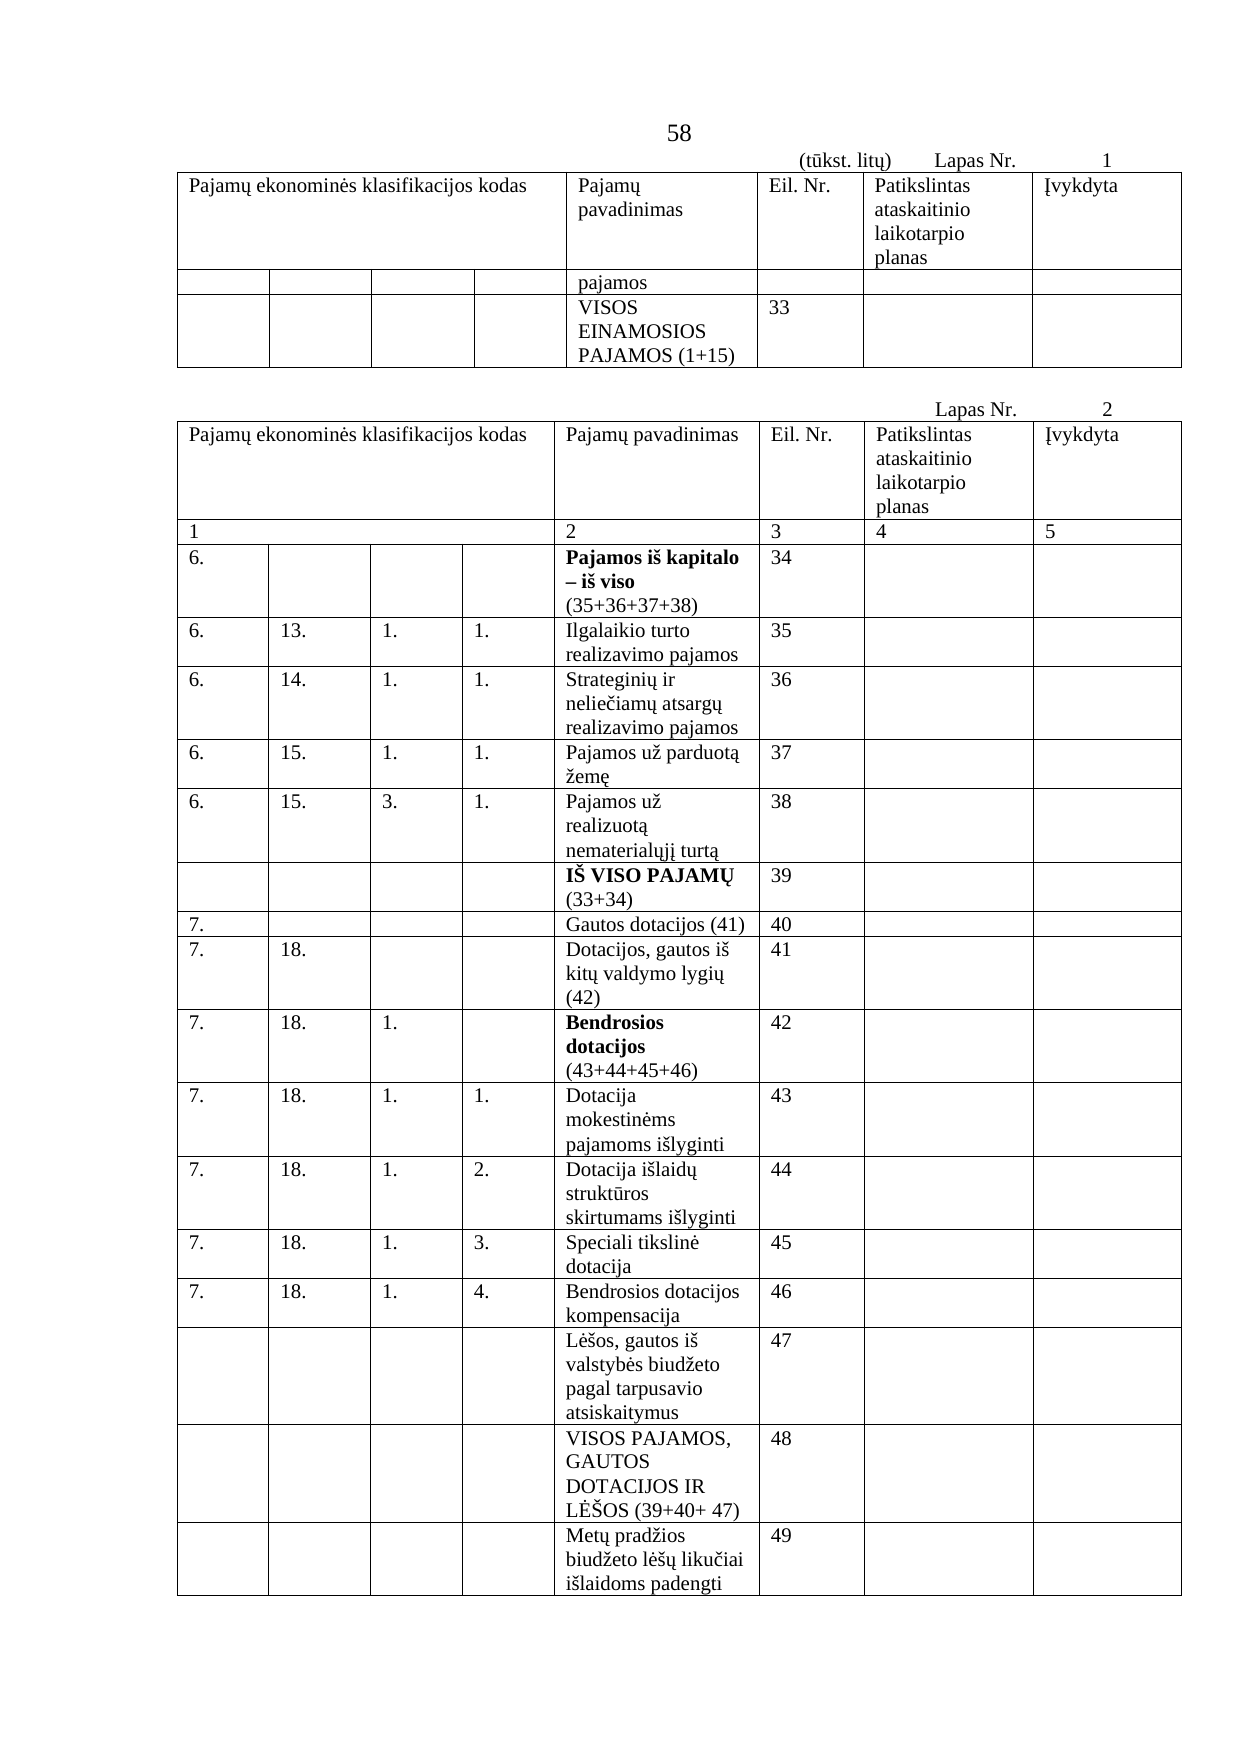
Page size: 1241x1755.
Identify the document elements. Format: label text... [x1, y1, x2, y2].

table_cell 3. [463, 1230, 554, 1278]
table_cell [371, 937, 462, 1009]
table_cell Įvykdyta [1033, 173, 1181, 269]
table_cell 7. [178, 937, 268, 1009]
table_cell 6. [178, 545, 268, 617]
table_cell 15. [269, 740, 370, 788]
table_cell 44 [760, 1157, 864, 1229]
table_cell Gautos dotacijos (41) [555, 912, 759, 936]
table_cell [865, 937, 1033, 1009]
table_cell [865, 545, 1033, 617]
table_cell 6. [178, 740, 268, 788]
table_cell Eil. Nr. [758, 173, 863, 269]
table_header 1 [1033, 148, 1181, 172]
table_cell Pajamų pavadinimas [567, 173, 757, 269]
table_cell [1034, 1010, 1181, 1082]
table_cell 3 [760, 520, 864, 543]
table_cell 42 [760, 1010, 864, 1082]
table_cell 7. [178, 1010, 268, 1082]
table_cell 18. [269, 1157, 370, 1229]
table_cell [371, 1328, 462, 1424]
table_cell Dotacija išlaidų struktūros skirtumams išlyginti [555, 1157, 759, 1229]
table_cell [475, 295, 566, 367]
table_cell [463, 937, 554, 1009]
table_cell [178, 1523, 268, 1595]
table_cell 1. [371, 1157, 462, 1229]
table_cell [463, 545, 554, 617]
table_cell [865, 1157, 1033, 1229]
table_cell Lėšos, gautos iš valstybės biudžeto pagal tarpusavio atsiskaitymus [555, 1328, 759, 1424]
table_cell 1. [463, 667, 554, 739]
table_cell 1. [463, 789, 554, 862]
table_cell [270, 270, 371, 294]
table_cell [865, 667, 1033, 739]
table_cell 7. [178, 1230, 268, 1278]
table_cell [178, 295, 269, 367]
table_cell [463, 1425, 554, 1522]
table_cell [475, 270, 566, 294]
table_cell 2 [555, 520, 759, 543]
table_cell [269, 545, 370, 617]
table_cell pajamos [567, 270, 757, 294]
table_cell Patikslintas ataskaitinio laikotarpio planas [864, 173, 1032, 269]
table_cell [865, 740, 1033, 788]
table_header (tūkst. litų) Lapas Nr. [177, 148, 1033, 172]
table_cell [463, 1010, 554, 1082]
table_cell 45 [760, 1230, 864, 1278]
table_cell [463, 912, 554, 936]
table_cell Speciali tikslinė dotacija [555, 1230, 759, 1278]
table_cell Pajamų pavadinimas [555, 422, 759, 518]
table_cell [178, 270, 269, 294]
table_cell 18. [269, 1010, 370, 1082]
table_cell 40 [760, 912, 864, 936]
table_cell [758, 270, 863, 294]
table_cell 36 [760, 667, 864, 739]
table_cell [269, 912, 370, 936]
table_cell [1034, 863, 1181, 911]
table_cell IŠ VISO PAJAMŲ (33+34) [555, 863, 759, 911]
table_cell [178, 863, 268, 911]
table_cell Eil. Nr. [760, 422, 864, 518]
table_cell [371, 912, 462, 936]
table_cell 4 [865, 520, 1033, 543]
table_cell 18. [269, 1230, 370, 1278]
table_cell [865, 618, 1033, 666]
table_cell [1034, 937, 1181, 1009]
table_cell [865, 863, 1033, 911]
table_cell Patikslintas ataskaitinio laikotarpio planas [865, 422, 1033, 518]
table_cell 6. [178, 618, 268, 666]
table_cell [372, 270, 474, 294]
table_cell 1. [371, 667, 462, 739]
table_cell [1033, 270, 1181, 294]
table_cell [269, 1328, 370, 1424]
table_cell Strateginių ir neliečiamų atsargų realizavimo pajamos [555, 667, 759, 739]
table_cell [1034, 1230, 1181, 1278]
table_cell 7. [178, 1279, 268, 1327]
table_cell [865, 1328, 1033, 1424]
table_cell 46 [760, 1279, 864, 1327]
table_cell [1034, 618, 1181, 666]
table_cell 14. [269, 667, 370, 739]
table_cell [865, 1010, 1033, 1082]
table_cell [1033, 295, 1181, 367]
table_cell 1. [463, 618, 554, 666]
table_cell [1034, 1157, 1181, 1229]
table_cell [1034, 740, 1181, 788]
table_cell 1. [371, 1083, 462, 1156]
table_cell Dotacijos, gautos iš kitų valdymo lygių (42) [555, 937, 759, 1009]
table_cell [1034, 545, 1181, 617]
table_cell 35 [760, 618, 864, 666]
table_cell 1. [463, 740, 554, 788]
table_cell 18. [269, 1279, 370, 1327]
table_cell VISOS EINAMOSIOS PAJAMOS (1+15) [567, 295, 757, 367]
table_cell [864, 270, 1032, 294]
table_cell [865, 1425, 1033, 1522]
table_cell 37 [760, 740, 864, 788]
table_cell 39 [760, 863, 864, 911]
table_cell [1034, 1279, 1181, 1327]
table_cell VISOS PAJAMOS, GAUTOS DOTACIJOS IR LĖŠOS (39+40+ 47) [555, 1425, 759, 1522]
table_cell 7. [178, 1083, 268, 1156]
table_cell Pajamos už realizuotą nematerialųjį turtą [555, 789, 759, 862]
table_cell 47 [760, 1328, 864, 1424]
table_cell 48 [760, 1425, 864, 1522]
table_cell Pajamos iš kapitalo – iš viso (35+36+37+38) [555, 545, 759, 617]
table_cell [371, 1425, 462, 1522]
table_cell Ilgalaikio turto realizavimo pajamos [555, 618, 759, 666]
table_cell 1. [371, 1279, 462, 1327]
table_cell 6. [178, 789, 268, 862]
table_cell 6. [178, 667, 268, 739]
table_cell [463, 1523, 554, 1595]
table_cell [371, 1523, 462, 1595]
table_header 2 [1034, 397, 1181, 421]
table_cell 15. [269, 789, 370, 862]
table_cell 38 [760, 789, 864, 862]
table_cell Pajamos už parduotą žemę [555, 740, 759, 788]
table_cell [269, 1523, 370, 1595]
table_cell 1. [463, 1083, 554, 1156]
table_cell [865, 1279, 1033, 1327]
table_cell [371, 863, 462, 911]
table_cell [864, 295, 1032, 367]
table_cell [1034, 667, 1181, 739]
table_cell [1034, 1425, 1181, 1522]
table_cell Bendrosios dotacijos (43+44+45+46) [555, 1010, 759, 1082]
table_cell [269, 863, 370, 911]
table_cell 1. [371, 740, 462, 788]
table_cell [463, 1328, 554, 1424]
table_cell 7. [178, 912, 268, 936]
table_cell [269, 1425, 370, 1522]
table_cell 5 [1034, 520, 1181, 543]
table_cell 1. [371, 618, 462, 666]
table_cell 34 [760, 545, 864, 617]
table_cell Įvykdyta [1034, 422, 1181, 518]
table_cell Pajamų ekonominės klasifikacijos kodas [178, 422, 554, 518]
table_cell [178, 1328, 268, 1424]
table_cell [178, 1425, 268, 1522]
table_cell [865, 1523, 1033, 1595]
table_cell 1 [178, 520, 554, 543]
table_cell 13. [269, 618, 370, 666]
table_cell 18. [269, 937, 370, 1009]
table_cell Metų pradžios biudžeto lėšų likučiai išlaidoms padengti [555, 1523, 759, 1595]
table_cell Dotacija mokestinėms pajamoms išlyginti [555, 1083, 759, 1156]
table_cell 2. [463, 1157, 554, 1229]
table_cell 43 [760, 1083, 864, 1156]
table_header Lapas Nr. [177, 397, 1033, 421]
table_cell [1034, 789, 1181, 862]
table_cell [1034, 1083, 1181, 1156]
table_cell 41 [760, 937, 864, 1009]
table_cell 7. [178, 1157, 268, 1229]
table_cell [1034, 1523, 1181, 1595]
table_cell 3. [371, 789, 462, 862]
table_cell Pajamų ekonominės klasifikacijos kodas [178, 173, 566, 269]
table_cell [1034, 912, 1181, 936]
table_cell [865, 1230, 1033, 1278]
table_cell [1034, 1328, 1181, 1424]
table_cell [372, 295, 474, 367]
table_cell 1. [371, 1010, 462, 1082]
table_cell 4. [463, 1279, 554, 1327]
table_cell 18. [269, 1083, 370, 1156]
table_cell [865, 912, 1033, 936]
table_cell [270, 295, 371, 367]
table_cell 33 [758, 295, 863, 367]
table_cell [865, 1083, 1033, 1156]
table_cell 1. [371, 1230, 462, 1278]
table_cell [371, 545, 462, 617]
table_cell 49 [760, 1523, 864, 1595]
table_cell Bendrosios dotacijos kompensacija [555, 1279, 759, 1327]
table_cell [865, 789, 1033, 862]
table_cell [463, 863, 554, 911]
